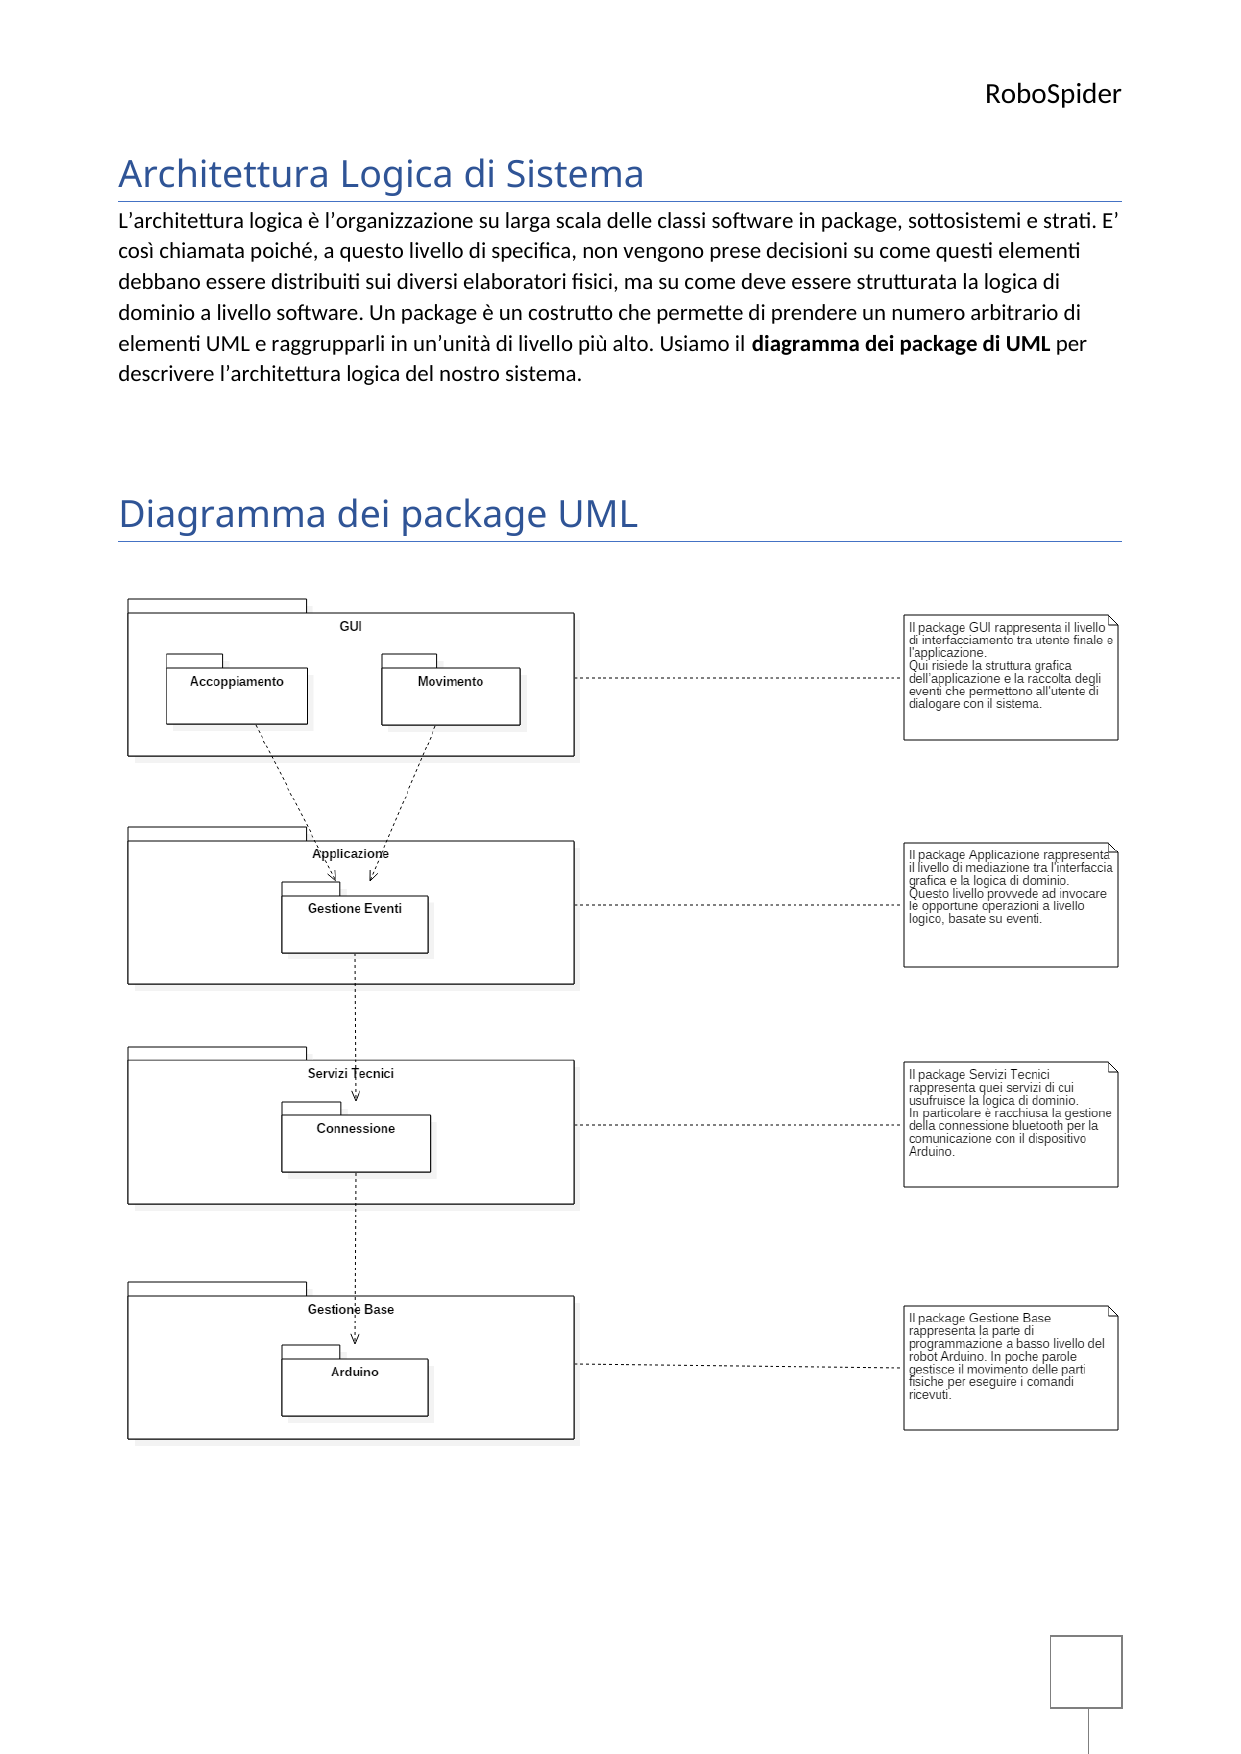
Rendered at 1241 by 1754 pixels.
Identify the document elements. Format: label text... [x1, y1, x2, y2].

subtitle Diagramma dei package UML [118, 488, 1122, 541]
subtitle Architettura Logica di Sistema [118, 148, 1122, 201]
text L’architettura logica è l’organizzazione su larga scala delle classi software in package, sottosistemi e strati. E’ così chiamata poiché, a questo livello di specifica, non vengono prese decisioni su come questi elementi debbano essere distribuiti sui diversi elaboratori fisici, ma su come deve essere strutturata la logica di dominio a livello software. Un package è un costrutto che permette di prendere un numero arbitrario di elementi UML e raggrupparli in un’unità di livello più alto. Usiamo il diagramma dei package di UML per descrivere l’architettura logica del nostro sistema. [118, 206, 1122, 388]
